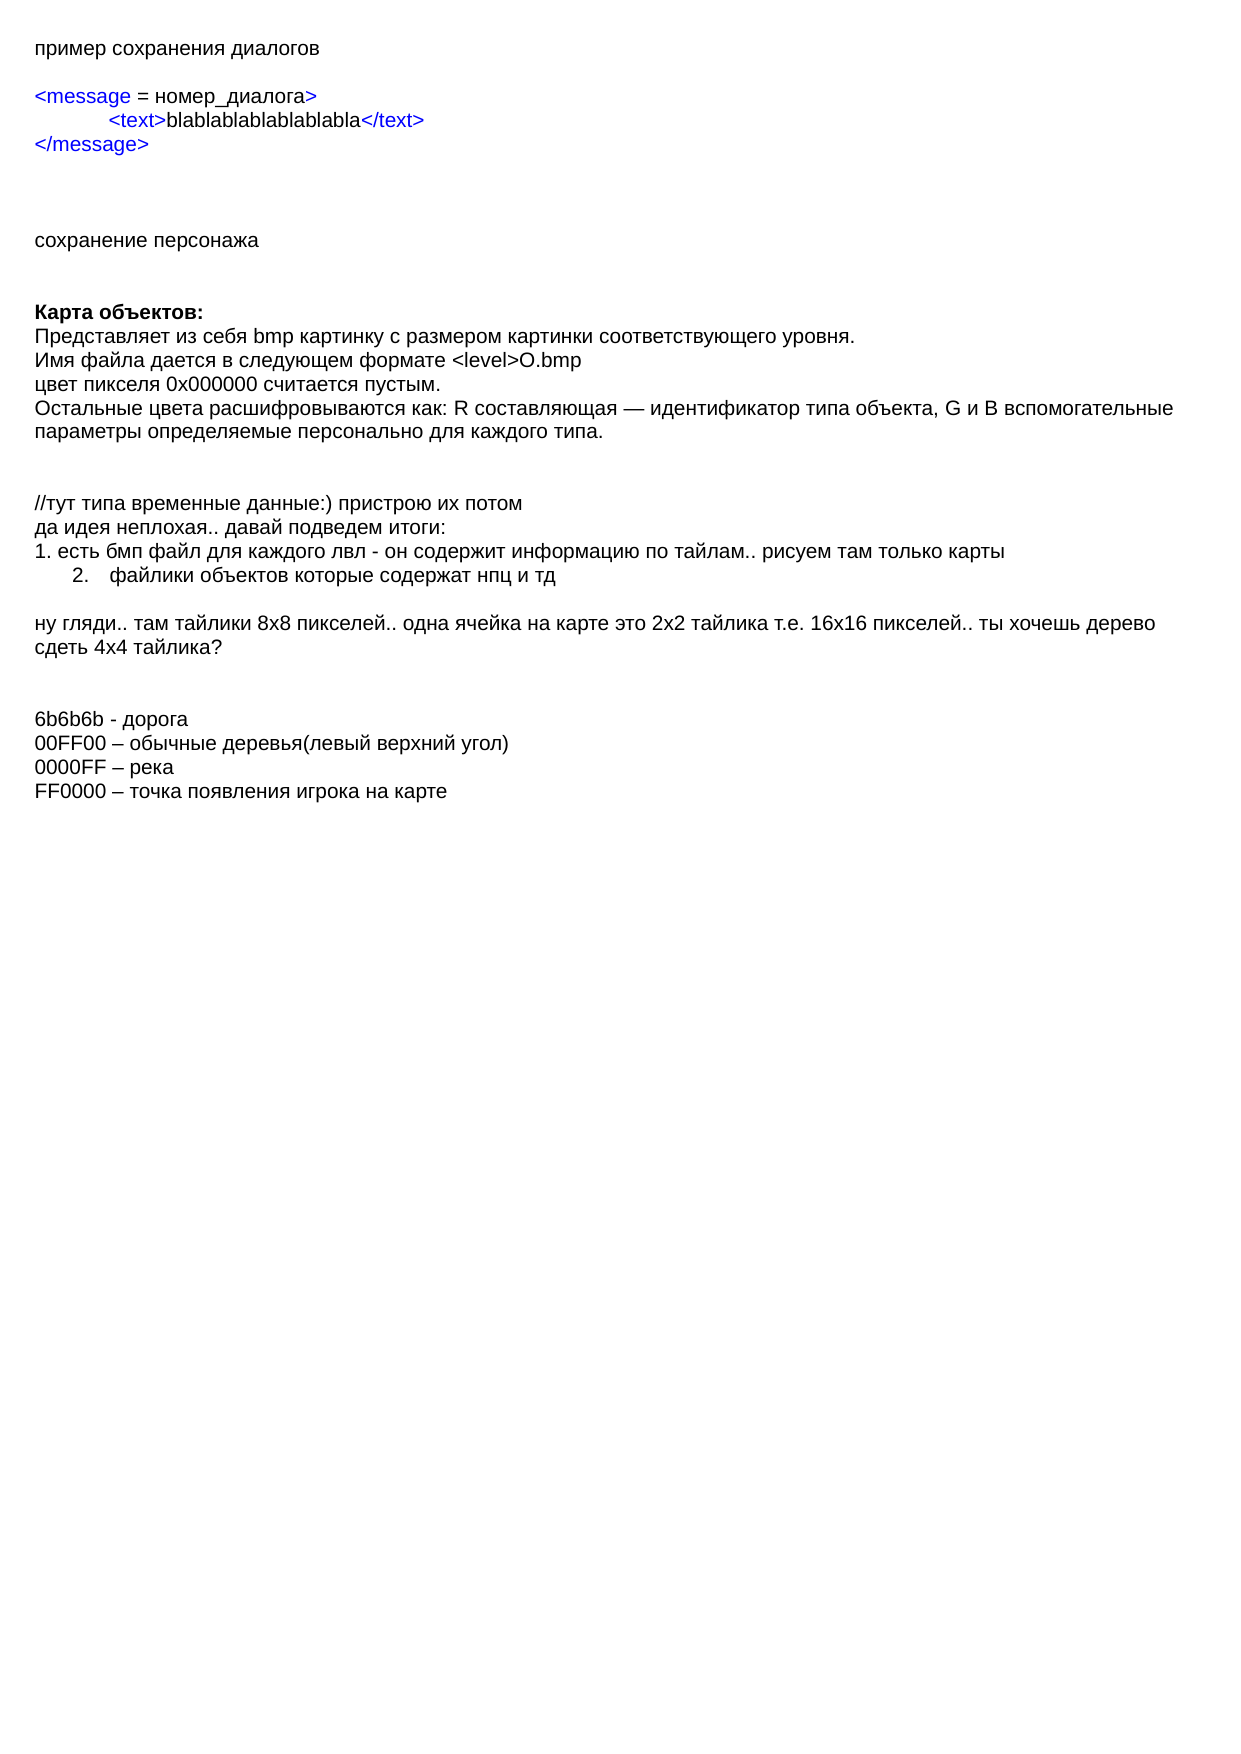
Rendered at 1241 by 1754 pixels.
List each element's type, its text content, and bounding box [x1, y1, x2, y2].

text <message = номер_диалога> [34, 84, 1187, 108]
text ну гляди.. там тайлики 8х8 пикселей.. одна ячейка на карте это 2х2 тайлика т.е. 16х16 пикселей.. ты хочешь дерево сдеть 4х4 тайлика? [34, 611, 1187, 659]
text 6b6b6b - дорога [34, 707, 1187, 731]
text да идея неплохая.. давай подведем итоги: [34, 515, 1187, 539]
text 00FF00 – обычные деревья(левый верхний угол) [34, 731, 1187, 755]
text 0000FF – река [34, 755, 1187, 779]
list файлики объектов которые содержат нпц и тд [72, 563, 1187, 587]
text сохранение персонажа [34, 228, 1187, 252]
text Карта объектов: [34, 299, 1187, 323]
text Имя файла дается в следующем формате <level>O.bmp [34, 347, 1187, 371]
text </message> [34, 132, 1187, 156]
text пример сохранения диалогов [34, 36, 1187, 60]
text 1. есть бмп файл для каждого лвл - он содержит информацию по тайлам.. рисуем там только карты [34, 539, 1187, 563]
text Представляет из себя bmp картинку с размером картинки соответствующего уровня. [34, 323, 1187, 347]
text Остальные цвета расшифровываются как: R составляющая — идентификатор типа объекта, G и B вспомогательные параметры определяемые персонально для каждого типа. [34, 395, 1187, 443]
text //тут типа временные данные:) пристрою их потом [34, 491, 1187, 515]
text FF0000 – точка появления игрока на карте [34, 779, 1187, 803]
text <text>blablablablablablabla</text> [34, 108, 1187, 132]
text цвет пикселя 0х000000 считается пустым. [34, 371, 1187, 395]
